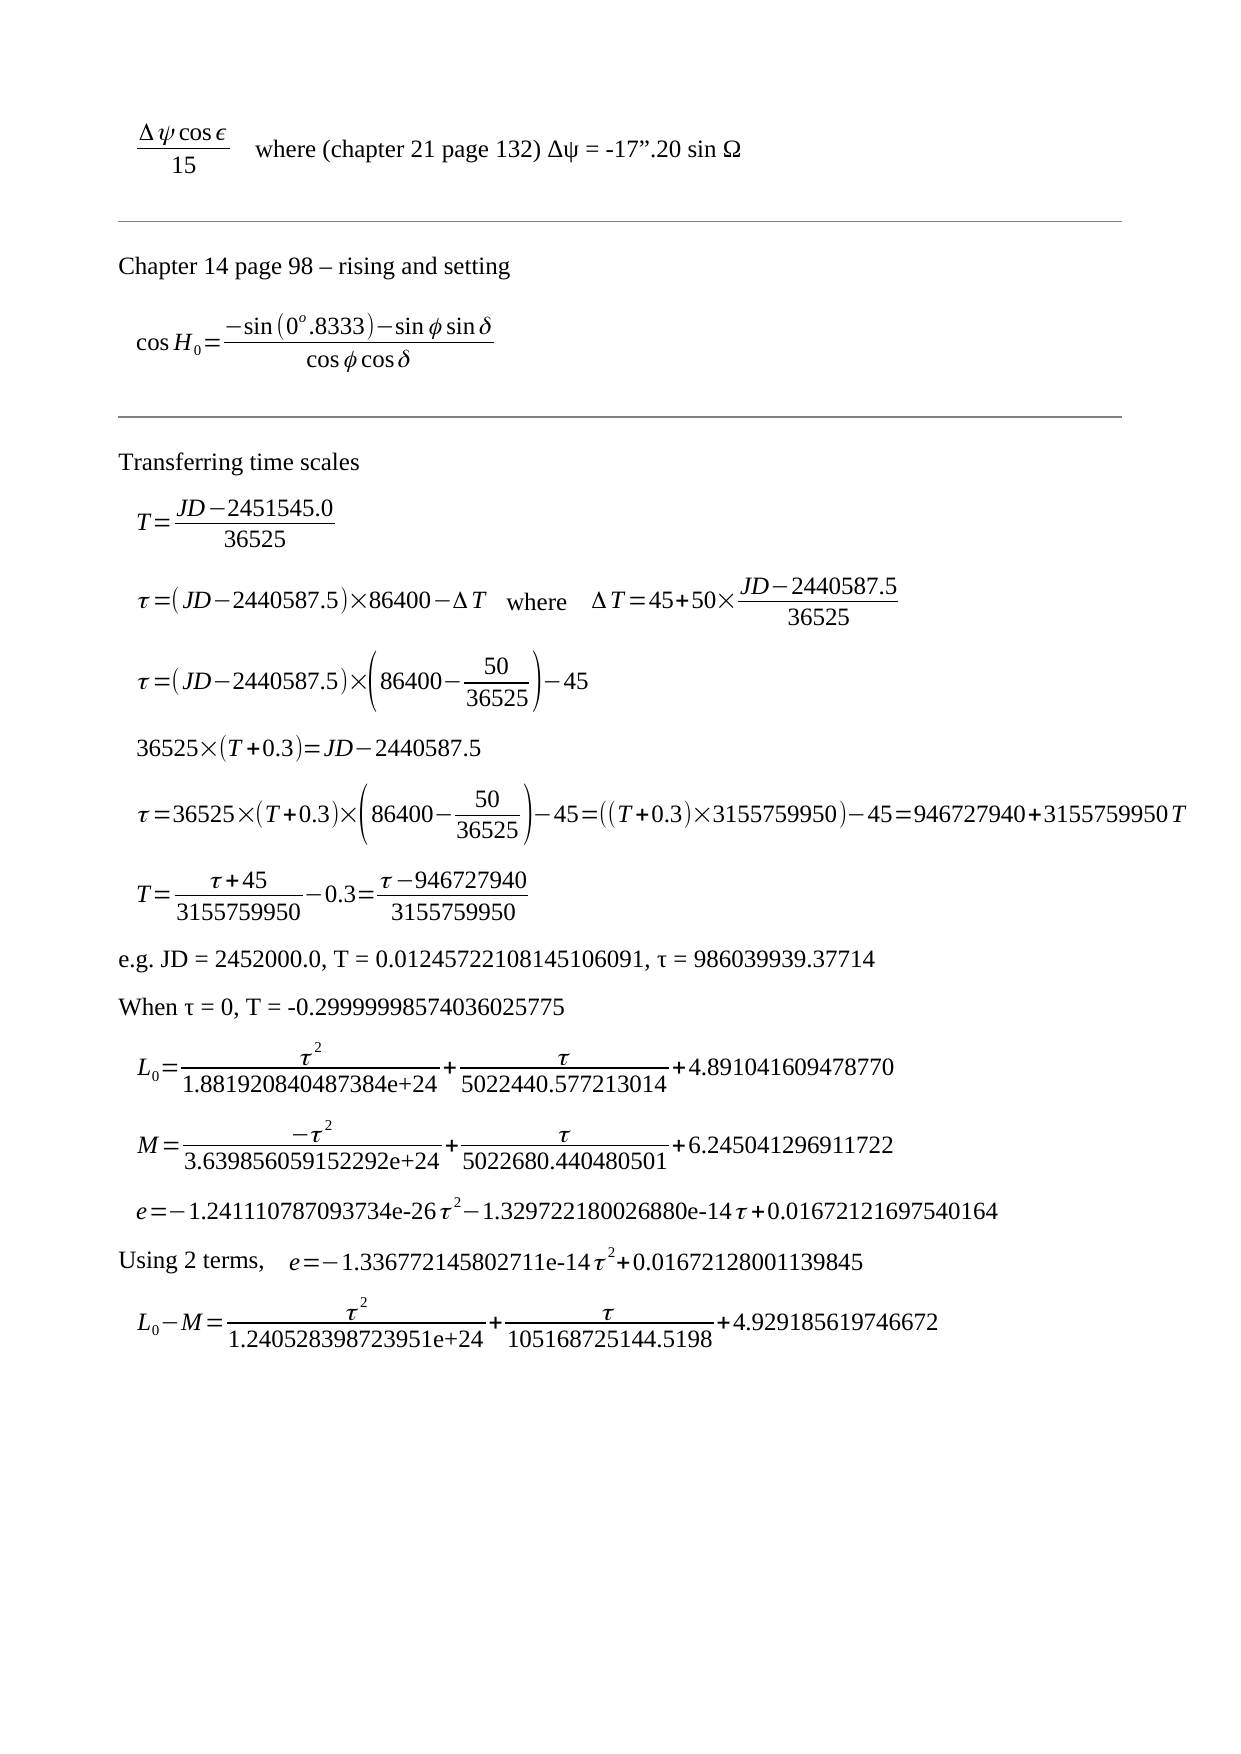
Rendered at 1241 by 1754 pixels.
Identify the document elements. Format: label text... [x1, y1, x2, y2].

text Using 2 terms, [118, 1244, 1122, 1275]
text Transferring time scales [118, 447, 1122, 475]
text where (chapter 21 page 132) Δψ = -17”.20 sin Ω [118, 118, 1122, 178]
text e.g. JD = 2452000.0, T = 0.01245722108145106091, τ = 986039939.37714 [118, 944, 1122, 973]
text where [118, 572, 1122, 631]
text Chapter 14 page 98 – rising and setting [118, 251, 1122, 280]
text When τ = 0, T = -0.29999998574036025775 [118, 992, 1122, 1020]
